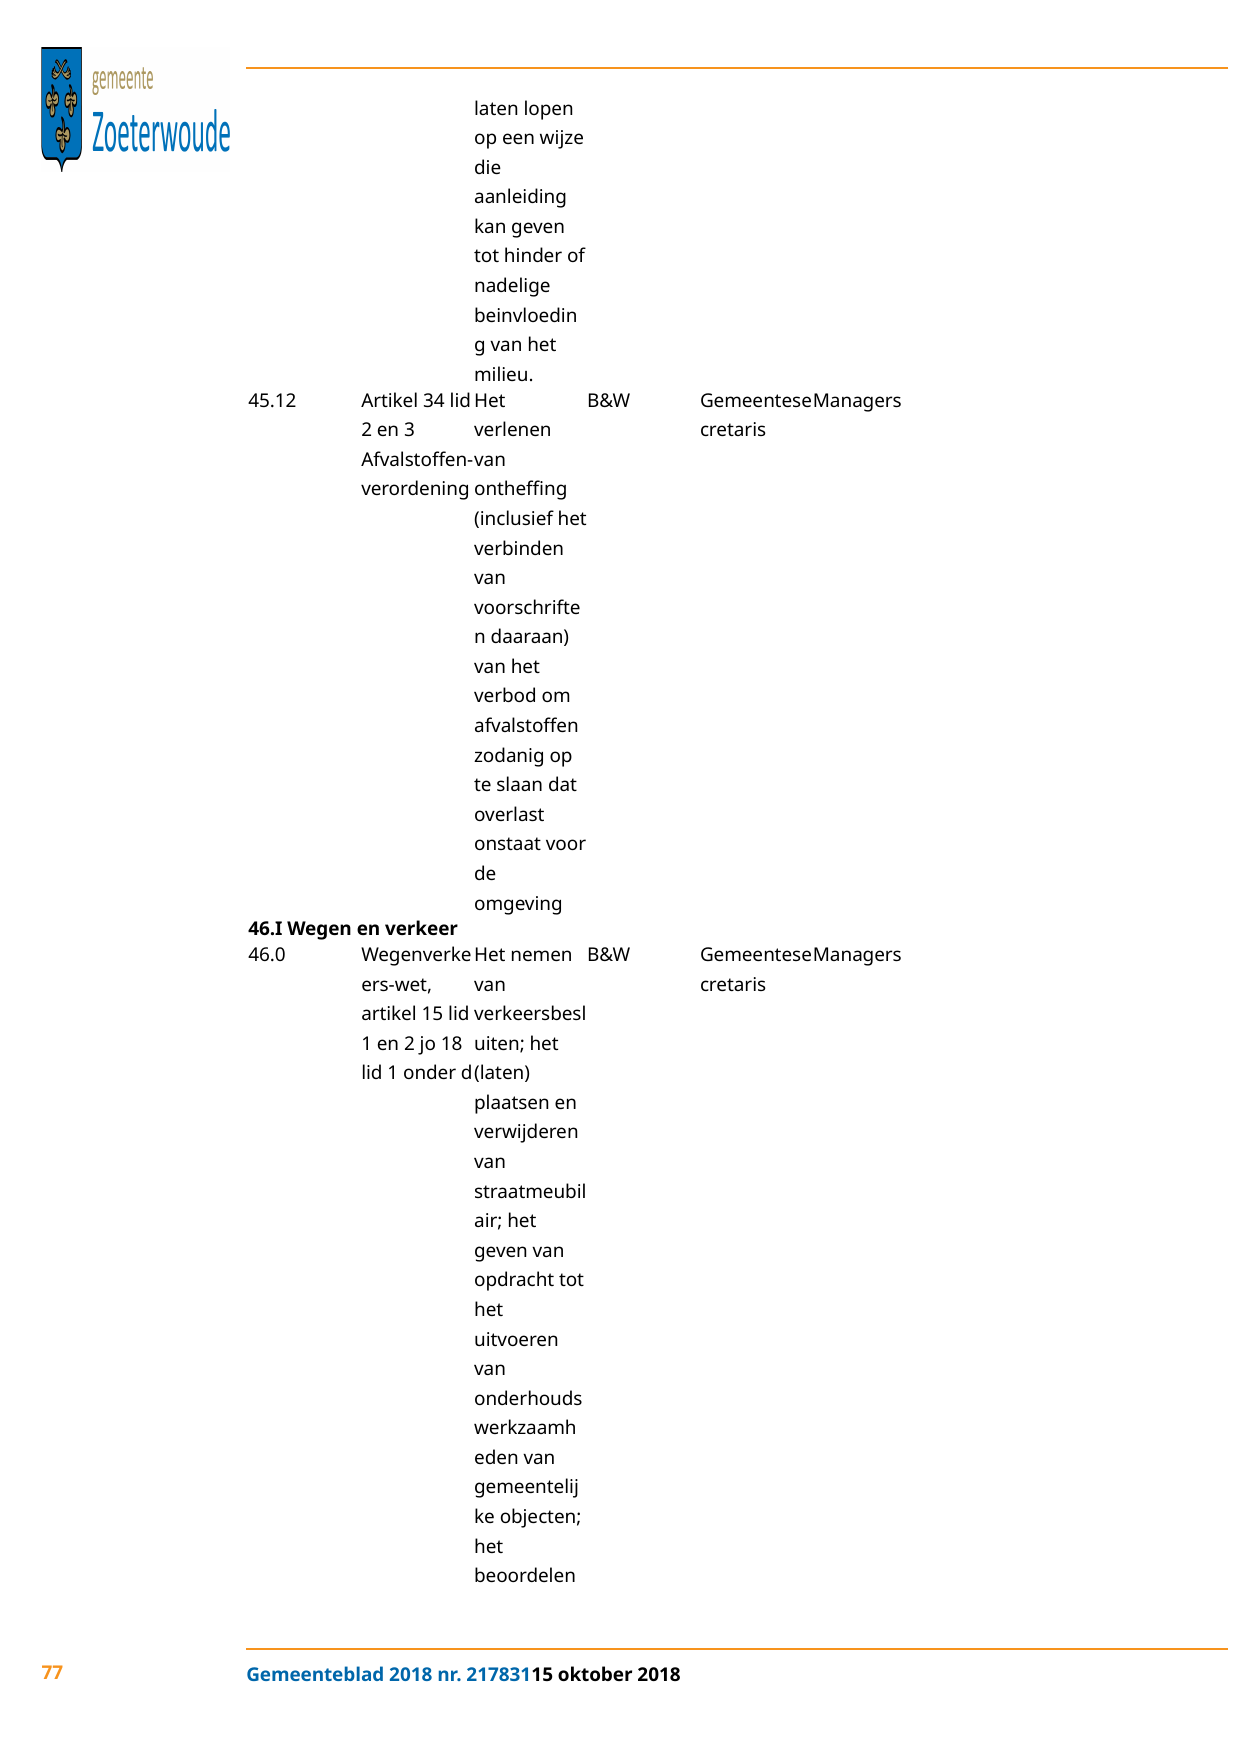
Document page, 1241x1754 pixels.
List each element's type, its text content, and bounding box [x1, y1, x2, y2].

table_cell Wegenverkeers-wet, artikel 15 lid 1 en 2 jo 18 lid 1 onder d [361, 941, 474, 1588]
table_cell B&W [587, 387, 700, 915]
table_cell laten lopen op een wijze die aanleiding kan geven tot hinder of nadelige beinvloeding van het milieu. [474, 95, 587, 387]
table_cell B&W [587, 941, 700, 1588]
table_cell Artikel 34 lid 2 en 3 Afvalstoffen-verordening [361, 387, 474, 915]
table_cell [926, 387, 1038, 915]
table_cell Het nemen van verkeersbesluiten; het (laten) plaatsen en verwijderen van straatmeubilair; het geven van opdracht tot het uitvoeren van onderhoudswerkzaamheden van gemeentelijke objecten; het beoordelen [474, 941, 587, 1588]
table_cell [926, 941, 1038, 1588]
table_cell [1039, 387, 1152, 915]
table_cell 45.12 [248, 387, 361, 915]
table_cell [700, 95, 813, 387]
table_cell [1039, 95, 1152, 387]
table_cell [813, 95, 926, 387]
table_cell Het verlenen van ontheffing (inclusief het verbinden van voorschriften daaraan) van het verbod om afvalstoffen zodanig op te slaan dat overlast onstaat voor de omgeving [474, 387, 587, 915]
table_cell 46.I Wegen en verkeer [248, 915, 1152, 941]
table_cell Gemeentesecretaris [700, 941, 813, 1588]
table_cell [248, 95, 361, 387]
table_cell Managers [813, 941, 926, 1588]
picture [41, 47, 231, 172]
table_cell [1039, 941, 1152, 1588]
table_cell [587, 95, 700, 387]
table_cell 46.0 [248, 941, 361, 1588]
table_cell Managers [813, 387, 926, 915]
table_cell [926, 95, 1038, 387]
table_cell [361, 95, 474, 387]
table_cell Gemeentesecretaris [700, 387, 813, 915]
